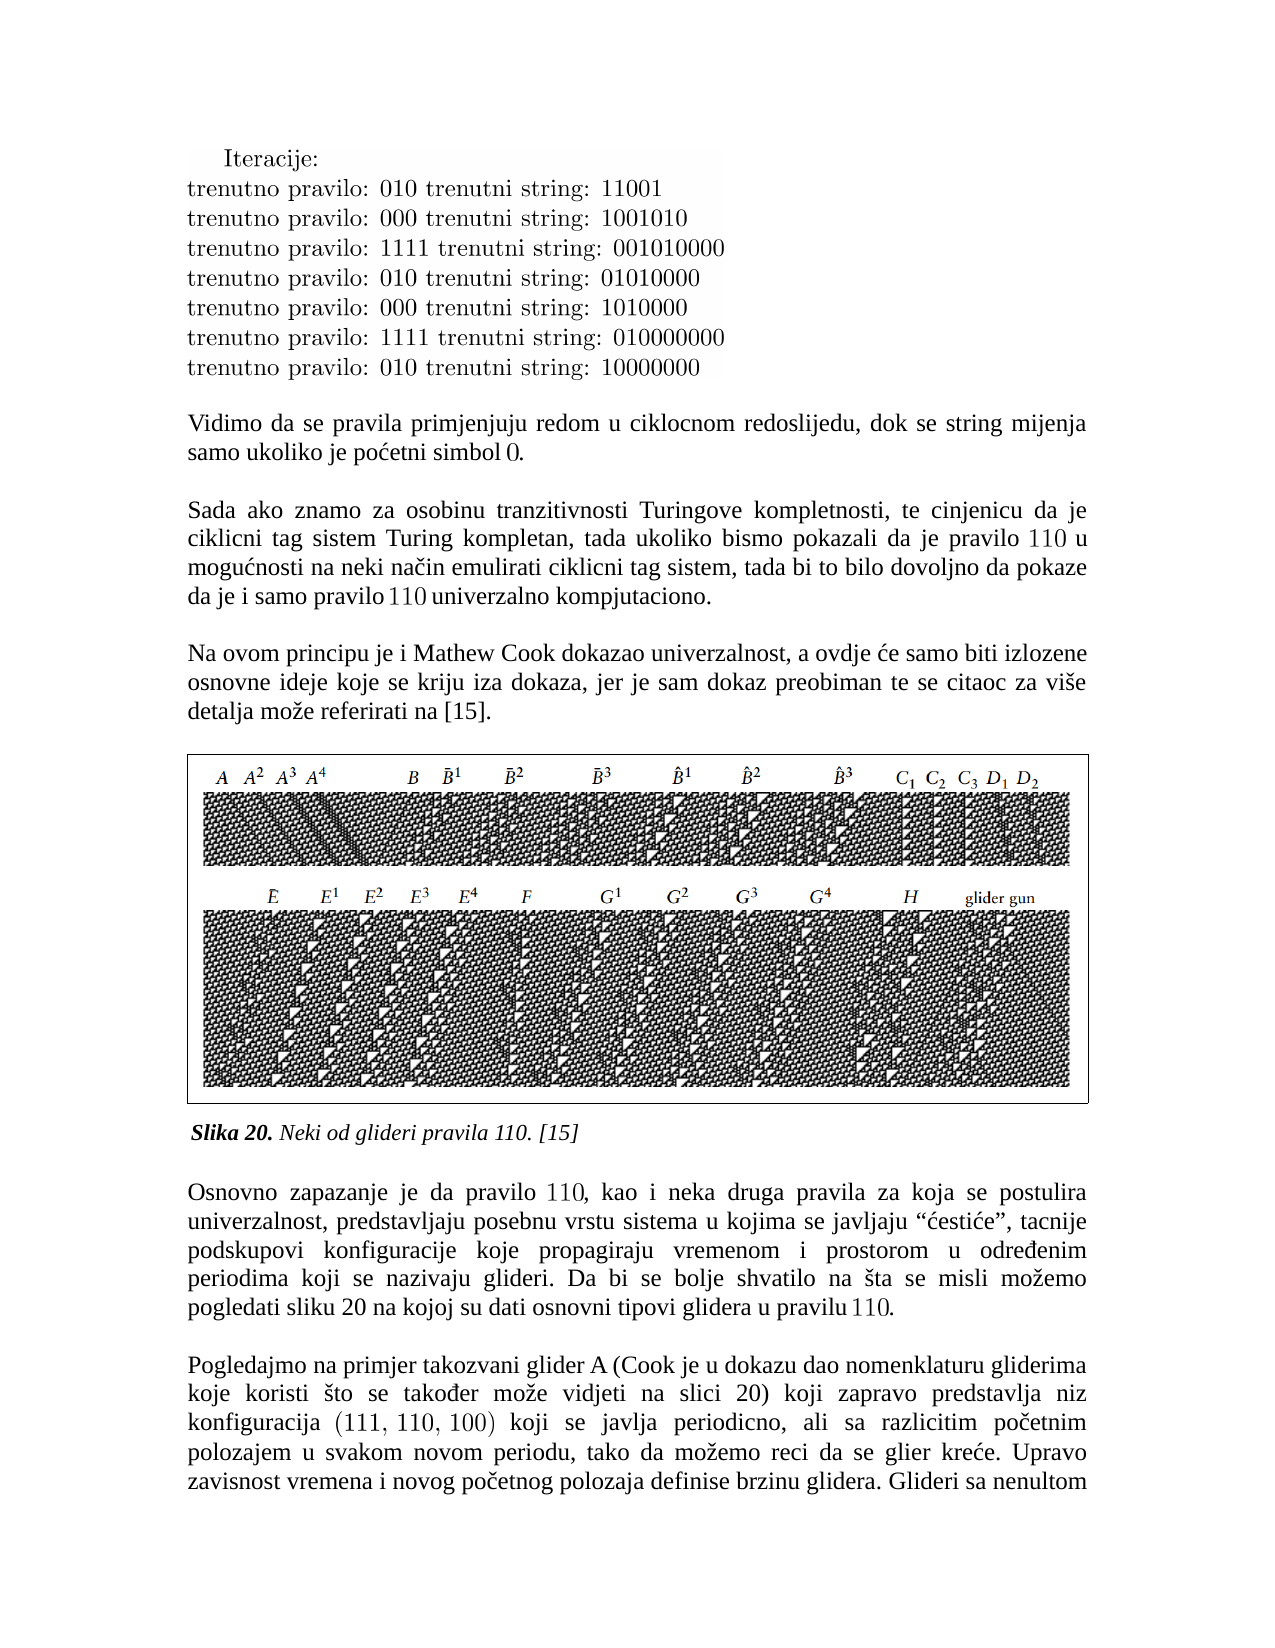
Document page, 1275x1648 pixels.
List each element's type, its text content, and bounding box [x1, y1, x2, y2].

text Na ovom principu je i Mathew Cook dokazao univerzalnost, a ovdje će samo biti izlozene osnovne ideje koje se kriju iza dokaza, jer je sam dokaz preobiman te se citaoc za više detalja može referirati na [15]. [187, 638, 1088, 725]
picture [187, 149, 724, 380]
text Slika 20. Neki od glideri pravila 110. [15] [191, 1118, 1091, 1145]
picture [390, 587, 426, 605]
text Sada ako znamo za osobinu tranzitivnosti Turingove kompletnosti, te cinjenicu da je ciklicni tag sistem Turing kompletan, tada ukoliko bismo pokazali da je pravilo u mogućnosti na neki način emulirati ciklicni tag sistem, tada bi to bilo dovoljno da pokaze da je i samo pravilo univerzalno kompjutaciono. [187, 495, 1088, 610]
picture [190, 756, 1085, 1100]
picture [336, 1411, 494, 1437]
text Pogledajmo na primjer takozvani glider A (Cook je u dokazu dao nomenklaturu gliderima koje koristi što se također može vidjeti na slici 20) koji zapravo predstavlja niz konfiguracija koji se javlja periodicno, ali sa razlicitim početnim polozajem u svakom novom periodu, tako da možemo reci da se glier kreće. Upravo zavisnost vremena i novog početnog polozaja definise brzinu glidera. Glideri sa nenultom [187, 1350, 1088, 1494]
picture [548, 1183, 584, 1201]
text Vidimo da se pravila primjenjuju redom u ciklocnom redoslijedu, dok se string mijenja samo ukoliko je poćetni simbol . [187, 408, 1088, 466]
picture [507, 443, 519, 461]
picture [1030, 529, 1066, 547]
picture [853, 1298, 889, 1316]
text Osnovno zapazanje je da pravilo , kao i neka druga pravila za koja se postulira univerzalnost, predstavljaju posebnu vrstu sistema u kojima se javljaju “ćestiće”, tacnije podskupovi konfiguracije koje propagiraju vremenom i prostorom u određenim periodima koji se nazivaju glideri. Da bi se bolje shvatilo na šta se misli možemo pogledati sliku 20 na kojoj su dati osnovni tipovi glidera u pravilu . [187, 1177, 1088, 1321]
